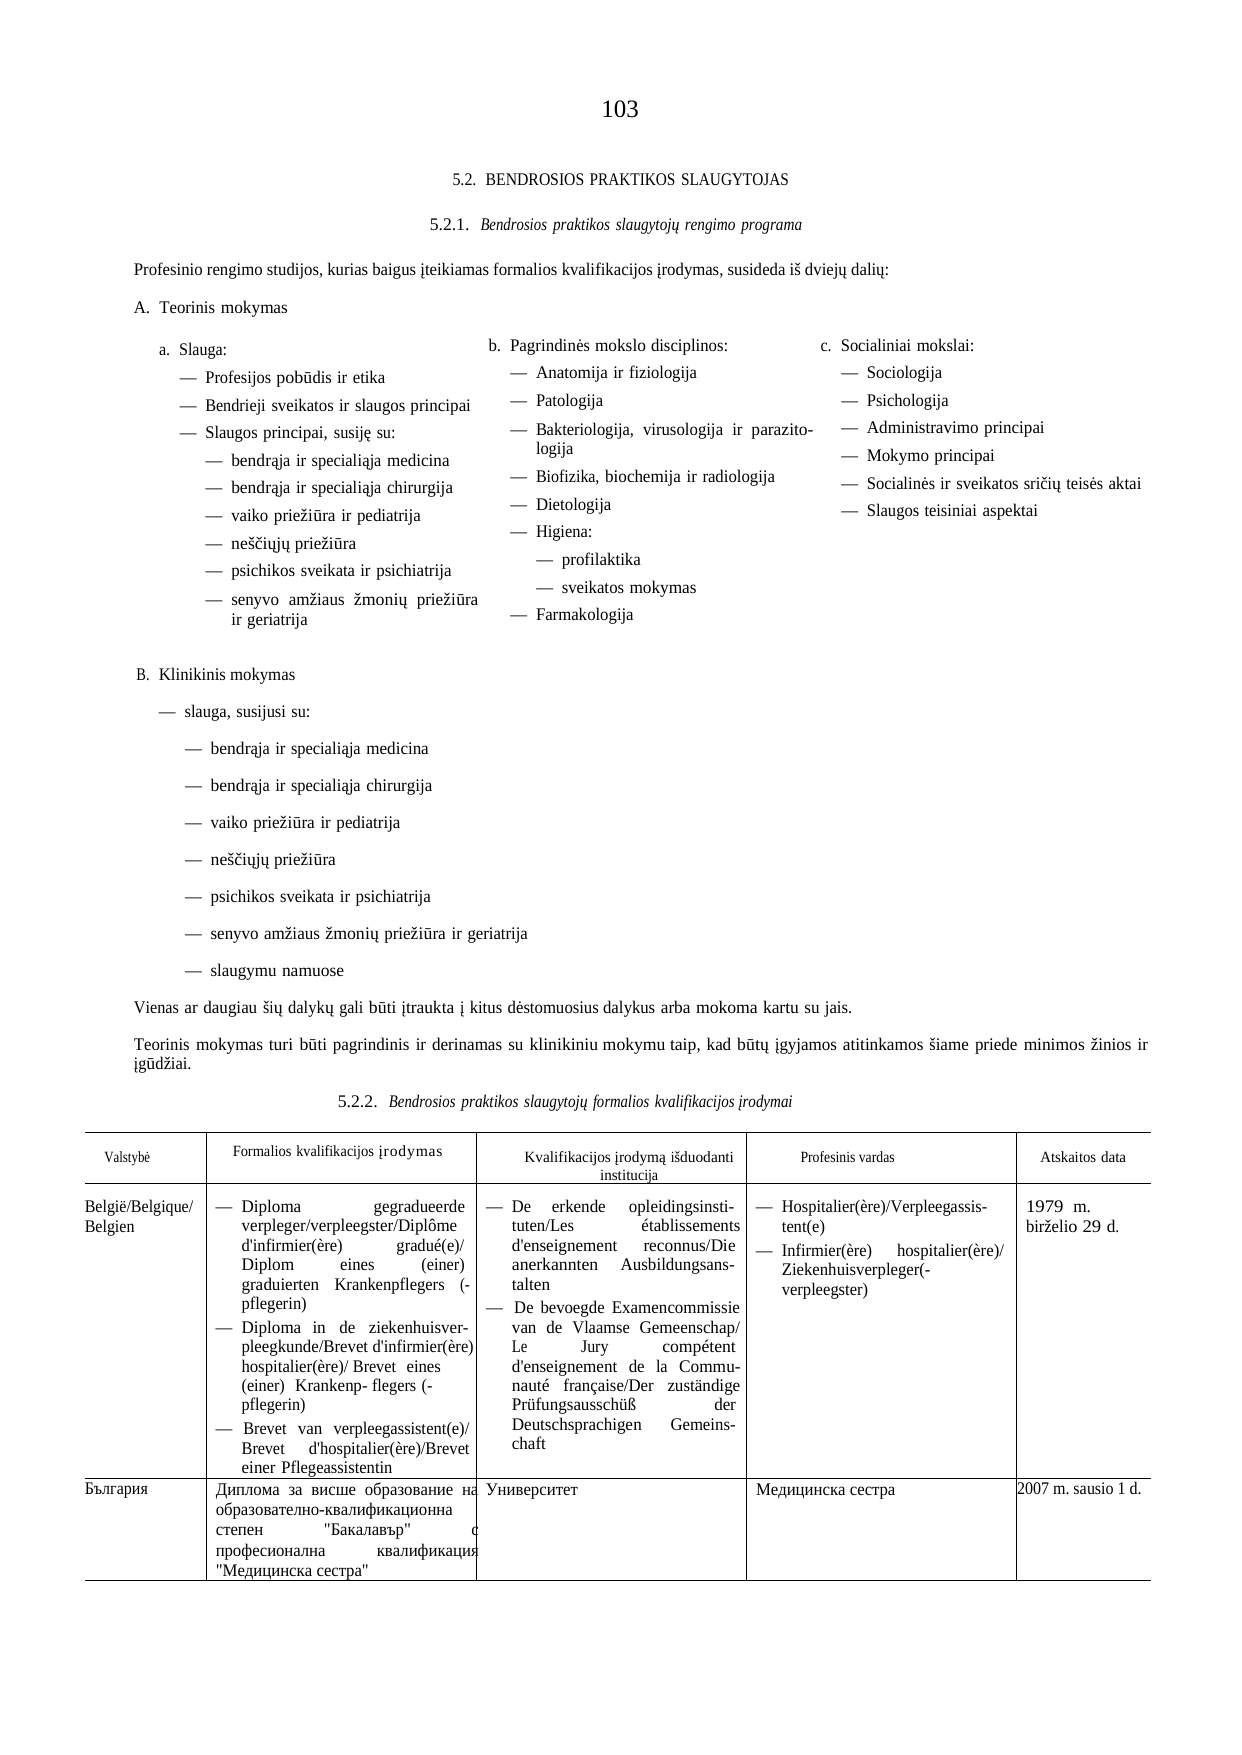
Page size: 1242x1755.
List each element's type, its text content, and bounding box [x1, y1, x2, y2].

text — Bakteriologija, virusologija ir parazito- logija [510, 419, 816, 459]
text — Bendrieji sveikatos ir slaugos principai [179, 394, 482, 415]
text b. Pagrindinės mokslo disciplinos: [488, 334, 813, 355]
text 5.2.1. Bendrosios praktikos slaugytojų rengimo programa [429, 214, 1169, 234]
text A. Teorinis mokymas [134, 297, 945, 317]
text — slauga, susijusi su: [159, 701, 1169, 721]
table_cell Университет [477, 1479, 746, 1580]
text — psichikos sveikata ir psichiatrija [185, 886, 1169, 906]
table_cell Диплома за висше образование на образователно-квалификационна степен "Бакалавър" с професионална квалификация "Медицинска сестра" [207, 1479, 476, 1580]
text — Psichologija [841, 390, 1169, 410]
text — Patologija [510, 390, 813, 410]
text Vienas ar daugiau šių dalykų gali būti įtraukta į kitus dėstomuosius dalykus arba mokoma kartu su jais. [134, 996, 1169, 1017]
table_header Formalios kvalifikacijos įrodymas [207, 1133, 476, 1183]
table_cell 2007 m. sausio 1 d. [1017, 1479, 1151, 1580]
text — sveikatos mokymas [536, 576, 813, 597]
text — Profesijos pobūdis ir etika [179, 367, 482, 387]
table_header Kvalifikacijos įrodymą išduodanti institucija [477, 1133, 746, 1183]
table_cell Медицинска сестра [747, 1479, 1016, 1580]
text — Slaugos principai, susiję su: [179, 422, 482, 442]
text 5.2.2. Bendrosios praktikos slaugytojų formalios kvalifikacijos įrodymai [338, 1094, 1169, 1111]
table_header Profesinis vardas [747, 1133, 1016, 1183]
text — bendrąja ir specialiąja chirurgija [185, 774, 1169, 795]
text a. Slauga: [159, 339, 482, 359]
table_header Atskaitos data [1017, 1133, 1151, 1183]
table_cell 1979 m. birželio 29 d. [1017, 1184, 1151, 1477]
text — neščiųjų priežiūra [205, 532, 482, 553]
text — Mokymo principai [841, 445, 1169, 465]
text B. Klinikinis mokymas [136, 667, 1169, 684]
text — Socialinės ir sveikatos sričių teisės aktai [841, 472, 1169, 493]
text — psichikos sveikata ir psichiatrija [205, 560, 482, 580]
text — bendrąja ir specialiąja medicina [205, 450, 482, 470]
table_cell — De erkende opleidingsinsti- tuten/Les établissements d'enseignement reconnus/Die anerkannten Ausbildungsans- talten — De bevoegde Examencommissie van de Vlaamse Gemeenschap/ Le Jury compétent d'enseignement de la Commu- nauté française/Der zuständige Prüfungsausschüß der Deutschsprachigen Gemeins- chaft [477, 1184, 746, 1477]
text — neščiųjų priežiūra [185, 848, 1169, 869]
table_cell België/Belgique/ Belgien [85, 1184, 206, 1477]
text c. Socialiniai mokslai: [820, 334, 1169, 355]
text — Farmakologija [510, 604, 813, 624]
text — profilaktika [536, 549, 813, 569]
table_cell — Hospitalier(ère)/Verpleegassis- tent(e) — Infirmier(ère) hospitalier(ère)/ Ziekenhuisverpleger(- verpleegster) [747, 1184, 1016, 1477]
text Teorinis mokymas turi būti pagrindinis ir derinamas su klinikiniu mokymu taip, kad būtų įgyjamos atitinkamos šiame priede minimos žinios ir [134, 1033, 1176, 1054]
table_cell България [85, 1479, 206, 1580]
text — Higiena: [510, 521, 813, 542]
text — vaiko priežiūra ir pediatrija [205, 505, 482, 525]
text — senyvo amžiaus žmonių priežiūra ir geriatrija [205, 590, 484, 629]
text — slaugymu namuose [185, 959, 1169, 980]
text — Slaugos teisiniai aspektai [841, 500, 1169, 520]
text — Biofizika, biochemija ir radiologija [510, 466, 813, 486]
text įgūdžiai. [134, 1054, 1169, 1073]
table_cell — Diploma gegradueerde verpleger/verpleegster/Diplôme d'infirmier(ère) gradué(e)/ Diplom eines (einer) graduierten Krankenpflegers (- pflegerin) — Diploma in de ziekenhuisver- pleegkunde/Brevet d'infirmier(ère) hospitalier(ère)/ Brevet eines (einer) Krankenp- flegers (-pflegerin) — Brevet van verpleegassistent(e)/ Brevet d'hospitalier(ère)/Brevet einer Pflegeassistentin [207, 1184, 476, 1477]
text — bendrąja ir specialiąja chirurgija [205, 477, 482, 498]
text — Administravimo principai [841, 417, 1169, 438]
text — Dietologija [510, 494, 813, 514]
text — Anatomija ir fiziologija [510, 362, 813, 382]
text 5.2. BENDROSIOS PRAKTIKOS SLAUGYTOJAS [442, 172, 799, 189]
text — senyvo amžiaus žmonių priežiūra ir geriatrija [185, 922, 1169, 943]
text — Sociologija [841, 362, 1169, 382]
text — bendrąja ir specialiąja medicina [185, 738, 1169, 758]
table_header Valstybė [85, 1133, 206, 1183]
text Profesinio rengimo studijos, kurias baigus įteikiamas formalios kvalifikacijos įrodymas, susideda iš dviejų dalių: [134, 259, 945, 279]
text — vaiko priežiūra ir pediatrija [185, 812, 1169, 832]
